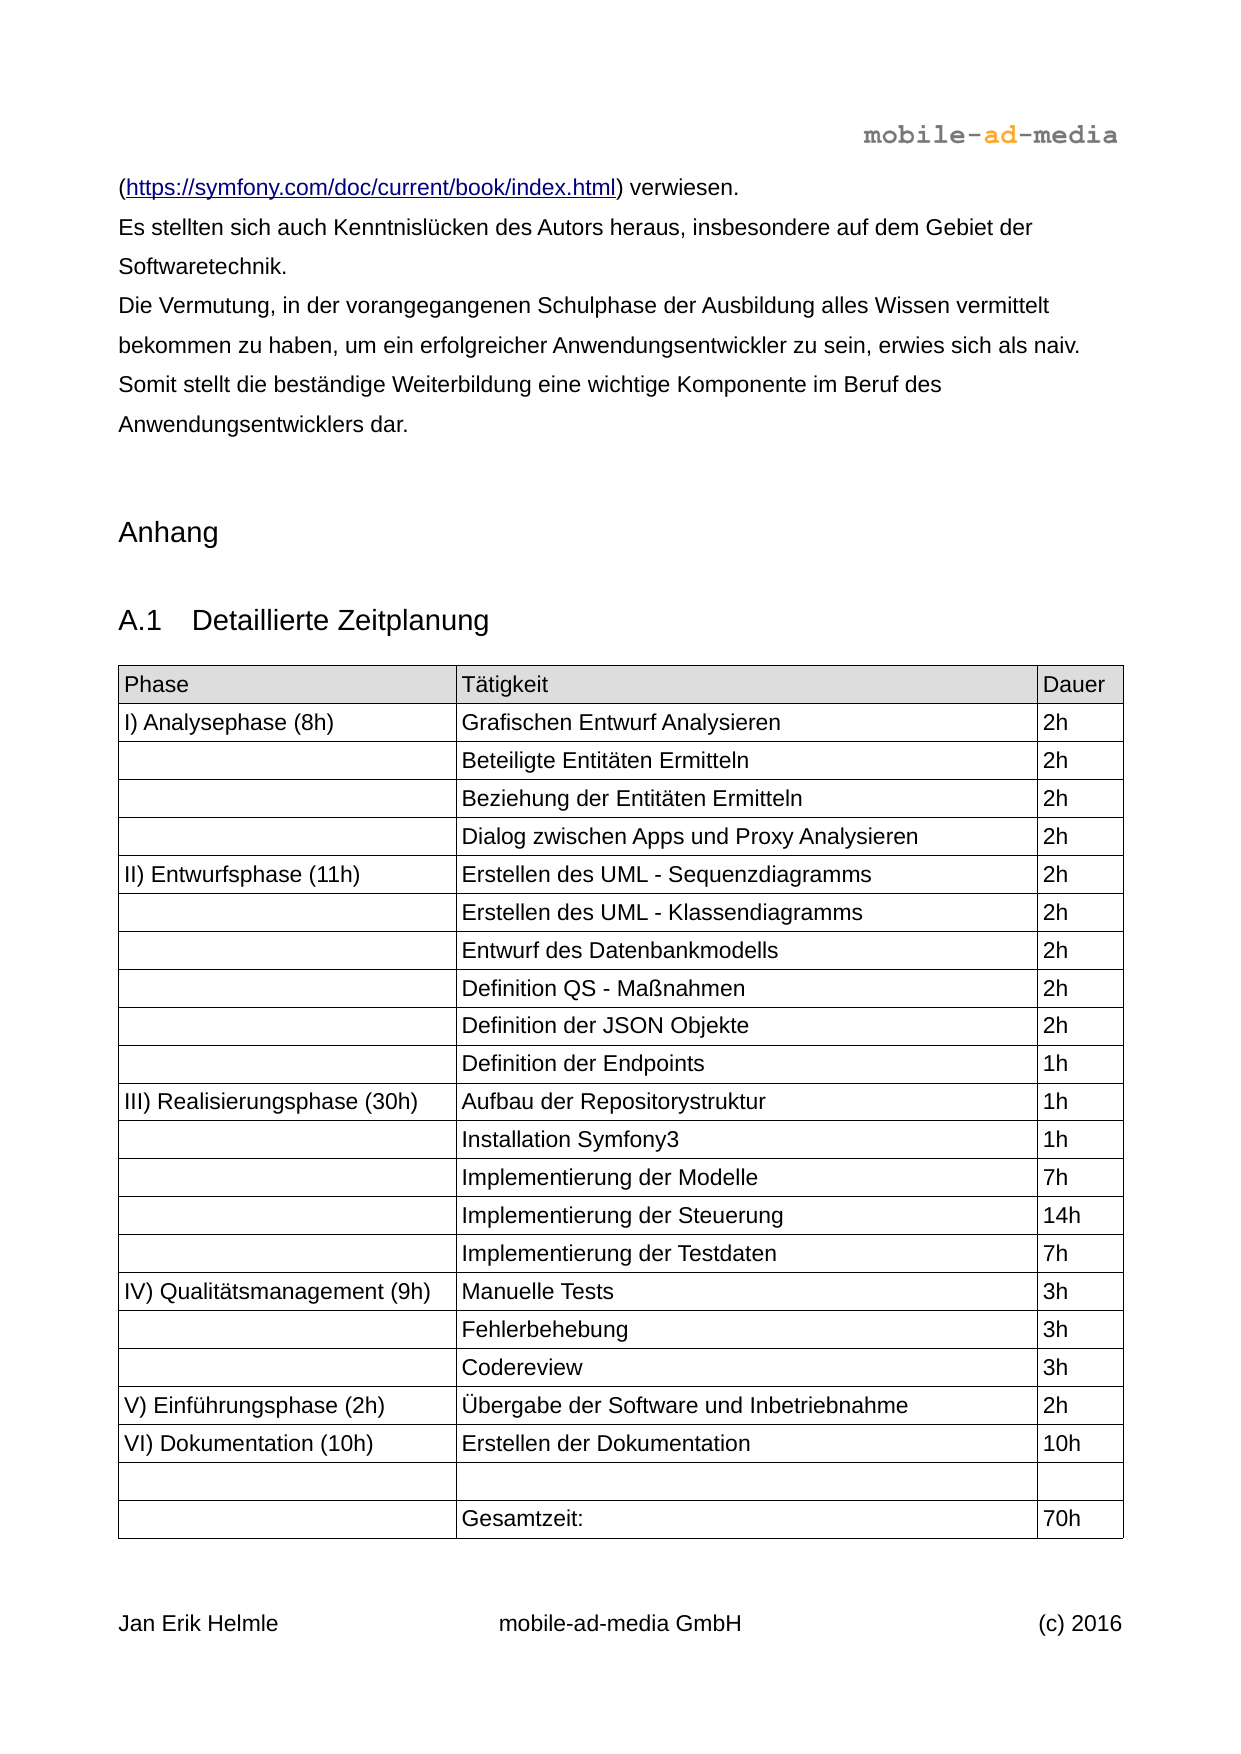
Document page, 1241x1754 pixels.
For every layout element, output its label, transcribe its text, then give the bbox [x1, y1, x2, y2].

table_cell 1h [1038, 1121, 1123, 1158]
table_cell Gesamtzeit: [457, 1501, 1037, 1537]
table_cell IV) Qualitätsmanagement (9h) [119, 1273, 456, 1310]
table_cell [119, 894, 456, 931]
table_cell Übergabe der Software und Inbetriebnahme [457, 1387, 1037, 1424]
table_cell Entwurf des Datenbankmodells [457, 932, 1037, 969]
table_cell 3h [1038, 1273, 1123, 1310]
table_cell Fehlerbehebung [457, 1311, 1037, 1348]
table_cell 3h [1038, 1311, 1123, 1348]
table_cell [119, 970, 456, 1007]
table_cell Erstellen des UML - Sequenzdiagramms [457, 856, 1037, 893]
table_cell [119, 1349, 456, 1386]
table_cell Manuelle Tests [457, 1273, 1037, 1310]
table_cell I) Analysephase (8h) [119, 704, 456, 741]
table_cell Grafischen Entwurf Analysieren [457, 704, 1037, 741]
table_cell 7h [1038, 1235, 1123, 1272]
table_cell 10h [1038, 1425, 1123, 1462]
table_cell V) Einführungsphase (2h) [119, 1387, 456, 1424]
table_cell 7h [1038, 1159, 1123, 1196]
table_cell Erstellen des UML - Klassendiagramms [457, 894, 1037, 931]
table_cell [119, 1046, 456, 1082]
text (https://symfony.com/doc/current/book/index.html) verwiesen. [118, 174, 1122, 200]
table_cell Implementierung der Testdaten [457, 1235, 1037, 1272]
table_cell [119, 742, 456, 779]
table_cell 2h [1038, 818, 1123, 855]
table_header Phase [119, 666, 456, 703]
table_cell [119, 1008, 456, 1044]
table_cell [119, 932, 456, 969]
table_cell 2h [1038, 1387, 1123, 1424]
table_cell Definition QS - Maßnahmen [457, 970, 1037, 1007]
table_cell VI) Dokumentation (10h) [119, 1425, 456, 1462]
table_cell III) Realisierungsphase (30h) [119, 1084, 456, 1120]
table_cell [119, 1501, 456, 1537]
table_cell [119, 780, 456, 817]
table_cell Beteiligte Entitäten Ermitteln [457, 742, 1037, 779]
table_header Dauer [1038, 666, 1123, 703]
text Die Vermutung, in der vorangegangenen Schulphase der Ausbildung alles Wissen vermittelt bekommen zu haben, um ein erfolgreicher Anwendungsentwickler zu sein, erwies sich als naiv. Somit stellt die beständige Weiterbildung eine wichtige Komponente im Beruf des Anwendungsentwicklers dar. [118, 292, 1122, 437]
table_cell 2h [1038, 932, 1123, 969]
table_cell 2h [1038, 1008, 1123, 1044]
table_cell 1h [1038, 1084, 1123, 1120]
table_cell [119, 1121, 456, 1158]
table_cell 14h [1038, 1197, 1123, 1234]
subtitle Anhang [118, 515, 1122, 548]
table_cell 2h [1038, 780, 1123, 817]
table_cell [119, 1311, 456, 1348]
table_header Tätigkeit [457, 666, 1037, 703]
table_cell Codereview [457, 1349, 1037, 1386]
table_cell 70h [1038, 1501, 1123, 1537]
table_cell Implementierung der Modelle [457, 1159, 1037, 1196]
picture [863, 118, 1118, 150]
table_cell 2h [1038, 704, 1123, 741]
table_cell 1h [1038, 1046, 1123, 1082]
subtitle A.1 Detaillierte Zeitplanung [118, 603, 1122, 636]
table_cell Aufbau der Repositorystruktur [457, 1084, 1037, 1120]
table_cell [119, 1197, 456, 1234]
table_cell [119, 818, 456, 855]
table_cell Definition der JSON Objekte [457, 1008, 1037, 1044]
table_cell [119, 1159, 456, 1196]
table_cell 2h [1038, 742, 1123, 779]
table_cell [119, 1463, 456, 1499]
table_cell [1038, 1463, 1123, 1499]
table_cell 2h [1038, 970, 1123, 1007]
table_cell Dialog zwischen Apps und Proxy Analysieren [457, 818, 1037, 855]
text Es stellten sich auch Kenntnislücken des Autors heraus, insbesondere auf dem Gebiet der Softwaretechnik. [118, 213, 1122, 279]
table_cell 2h [1038, 894, 1123, 931]
table_cell [119, 1235, 456, 1272]
table_cell [457, 1463, 1037, 1499]
table_cell Erstellen der Dokumentation [457, 1425, 1037, 1462]
table_cell II) Entwurfsphase (11h) [119, 856, 456, 893]
table_cell 3h [1038, 1349, 1123, 1386]
table_cell Definition der Endpoints [457, 1046, 1037, 1082]
table_cell Implementierung der Steuerung [457, 1197, 1037, 1234]
table_cell 2h [1038, 856, 1123, 893]
table_cell Installation Symfony3 [457, 1121, 1037, 1158]
table_cell Beziehung der Entitäten Ermitteln [457, 780, 1037, 817]
